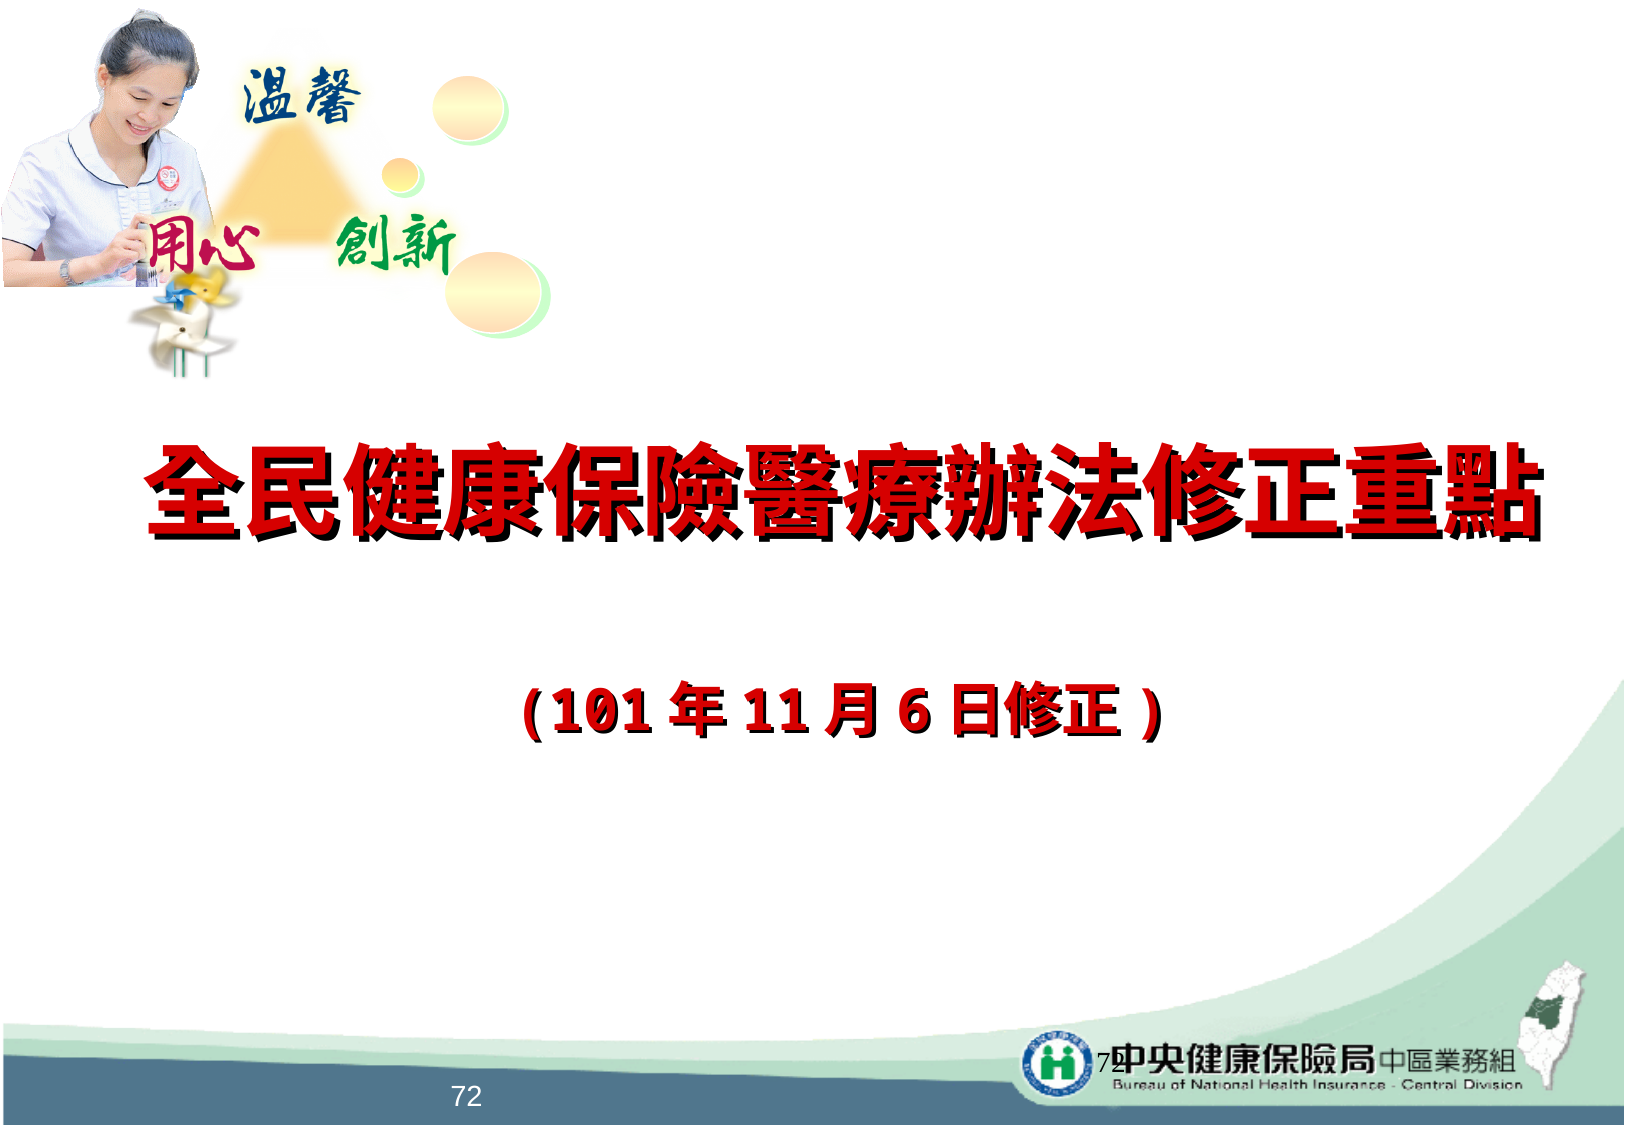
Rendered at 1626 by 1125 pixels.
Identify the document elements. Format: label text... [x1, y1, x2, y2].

text_box [435, 1065, 815, 1125]
text_box [1081, 1023, 1596, 1099]
title 全民健康保險醫療辦法修正重點 (101年11月6日修正) [38, 278, 1625, 891]
